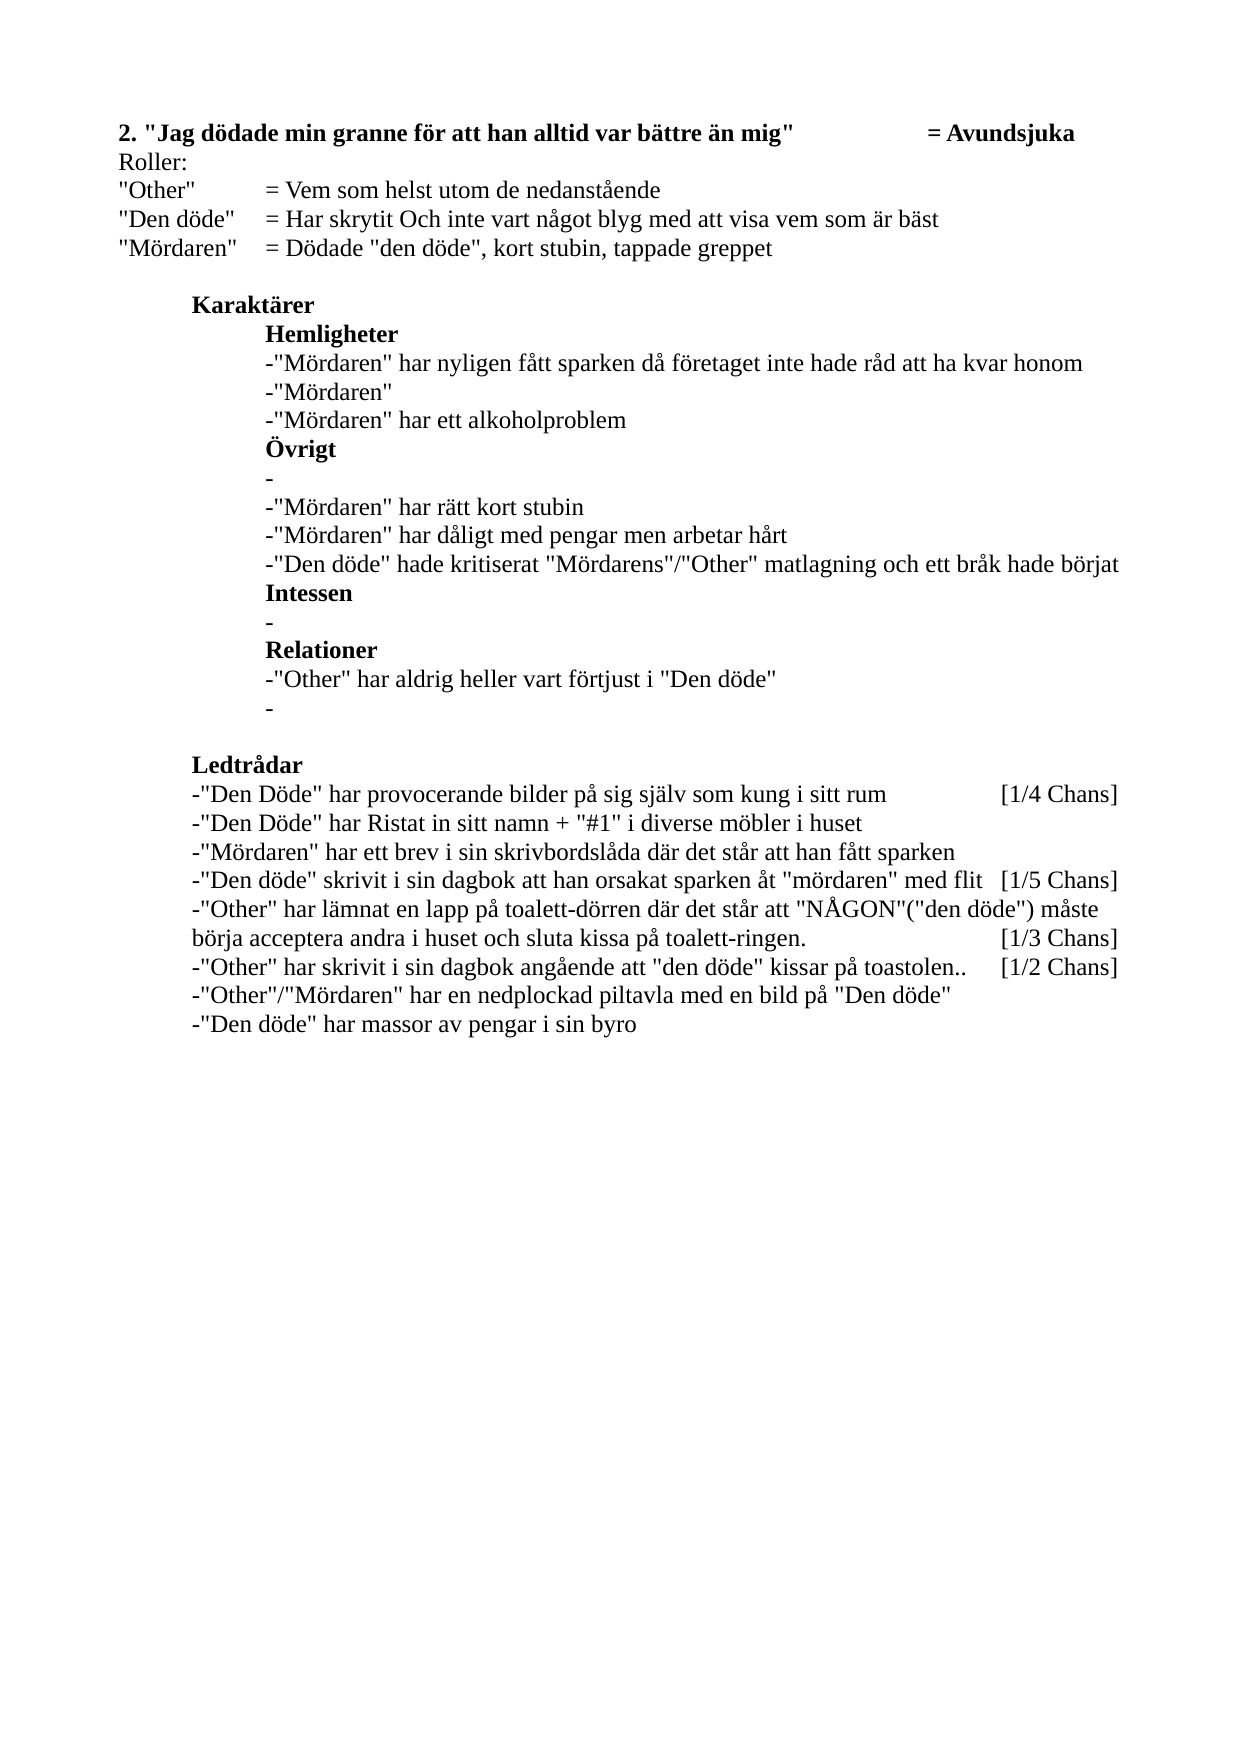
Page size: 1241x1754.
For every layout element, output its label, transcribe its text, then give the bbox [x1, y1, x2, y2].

text Karaktärer Hemligheter -"Mördaren" har nyligen fått sparken då företaget inte hade råd att ha kvar honom [118, 262, 1122, 377]
text Övrigt - [118, 434, 1122, 492]
text Intessen - Relationer -"Other" har aldrig heller vart förtjust i "Den döde" [118, 578, 1122, 693]
text -"Den Döde" har provocerande bilder på sig själv som kung i sitt rum [1/4 Chans] -"Den Döde" har Ristat in sitt namn + "#1" i diverse möbler i huset [118, 779, 1122, 837]
text - [118, 693, 1122, 722]
text -"Mördaren" har rätt kort stubin -"Mördaren" har dåligt med pengar men arbetar hårt -"Den döde" hade kritiserat "Mördarens"/"Other" matlagning och ett bråk hade börjat [118, 492, 1122, 578]
text -"Mördaren" -"Mördaren" har ett alkoholproblem [118, 377, 1122, 434]
text Ledtrådar [118, 722, 1122, 779]
text -"Mördaren" har ett brev i sin skrivbordslåda där det står att han fått sparken -"Den döde" skrivit i sin dagbok att han orsakat sparken åt "mördaren" med flit [1/5 Chans] -"Other" har lämnat en lapp på toalett-dörren där det står att "NÅGON"("den döde") måste börja acceptera andra i huset och sluta kissa på toalett-ringen. [1/3 Chans] -"Other" har skrivit i sin dagbok angående att "den döde" kissar på toastolen.. [1/2 Chans] -"Other"/"Mördaren" har en nedplockad piltavla med en bild på "Den döde" -"Den döde" har massor av pengar i sin byro [118, 837, 1122, 1067]
text 2. "Jag dödade min granne för att han alltid var bättre än mig" = Avundsjuka Roller: "Other" = Vem som helst utom de nedanstående "Den döde" = Har skrytit Och inte vart något blyg med att visa vem som är bäst "Mördaren" = Dödade "den döde", kort stubin, tappade greppet [118, 118, 1122, 262]
